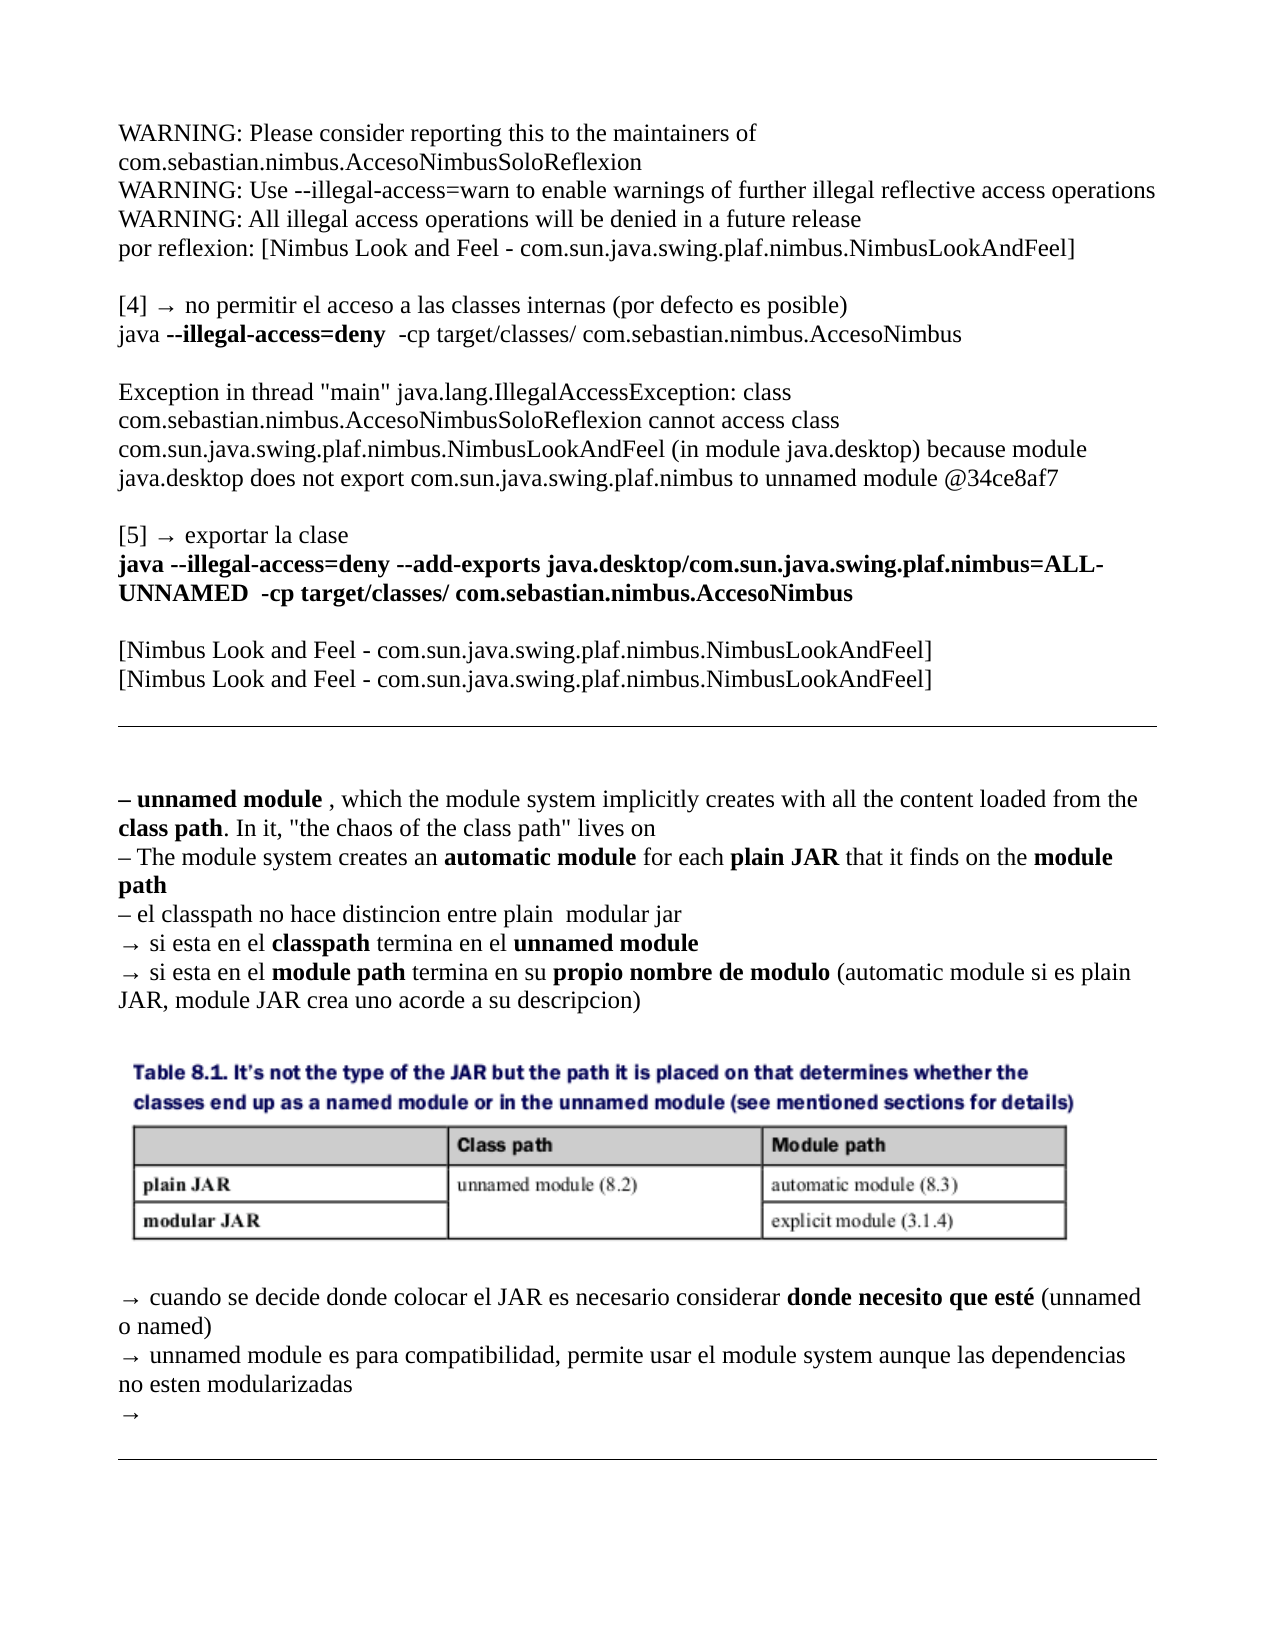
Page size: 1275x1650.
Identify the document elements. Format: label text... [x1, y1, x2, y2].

text → unnamed module es para compatibilidad, permite usar el module system aunque las dependencias no esten modularizadas [118, 1340, 1157, 1397]
text java --illegal-access=deny -cp target/classes/ com.sebastian.nimbus.AccesoNimbus [118, 319, 1157, 348]
text WARNING: Use --illegal-access=warn to enable warnings of further illegal reflective access operations [118, 176, 1157, 204]
text [5] → exportar la clase [118, 521, 1157, 549]
text [Nimbus Look and Feel - com.sun.java.swing.plaf.nimbus.NimbusLookAndFeel] [118, 636, 1157, 664]
text → si esta en el module path termina en su propio nombre de modulo (automatic module si es plain JAR, module JAR crea uno acorde a su descripcion) [118, 957, 1157, 1014]
text java --illegal-access=deny --add-exports java.desktop/com.sun.java.swing.plaf.nimbus=ALL-UNNAMED -cp target/classes/ com.sebastian.nimbus.AccesoNimbus [118, 549, 1157, 607]
text – unnamed module , which the module system implicitly creates with all the content loaded from the class path. In it, "the chaos of the class path" lives on [118, 784, 1157, 842]
text → cuando se decide donde colocar el JAR es necesario considerar donde necesito que esté (unnamed o named) [118, 1282, 1157, 1340]
text WARNING: Please consider reporting this to the maintainers of com.sebastian.nimbus.AccesoNimbusSoloReflexion [118, 118, 1157, 176]
text por reflexion: [Nimbus Look and Feel - com.sun.java.swing.plaf.nimbus.NimbusLookAndFeel] [118, 233, 1157, 262]
text → [118, 1397, 1157, 1426]
text Exception in thread "main" java.lang.IllegalAccessException: class com.sebastian.nimbus.AccesoNimbusSoloReflexion cannot access class com.sun.java.swing.plaf.nimbus.NimbusLookAndFeel (in module java.desktop) because module java.desktop does not export com.sun.java.swing.plaf.nimbus to unnamed module @34ce8af7 [118, 377, 1157, 492]
text WARNING: All illegal access operations will be denied in a future release [118, 204, 1157, 233]
text – The module system creates an automatic module for each plain JAR that it finds on the module path [118, 842, 1157, 899]
text [4] → no permitir el acceso a las classes internas (por defecto es posible) [118, 291, 1157, 319]
picture [118, 1042, 1086, 1254]
text – el classpath no hace distincion entre plain modular jar [118, 899, 1157, 928]
text [Nimbus Look and Feel - com.sun.java.swing.plaf.nimbus.NimbusLookAndFeel] [118, 664, 1157, 693]
text → si esta en el classpath termina en el unnamed module [118, 928, 1157, 957]
